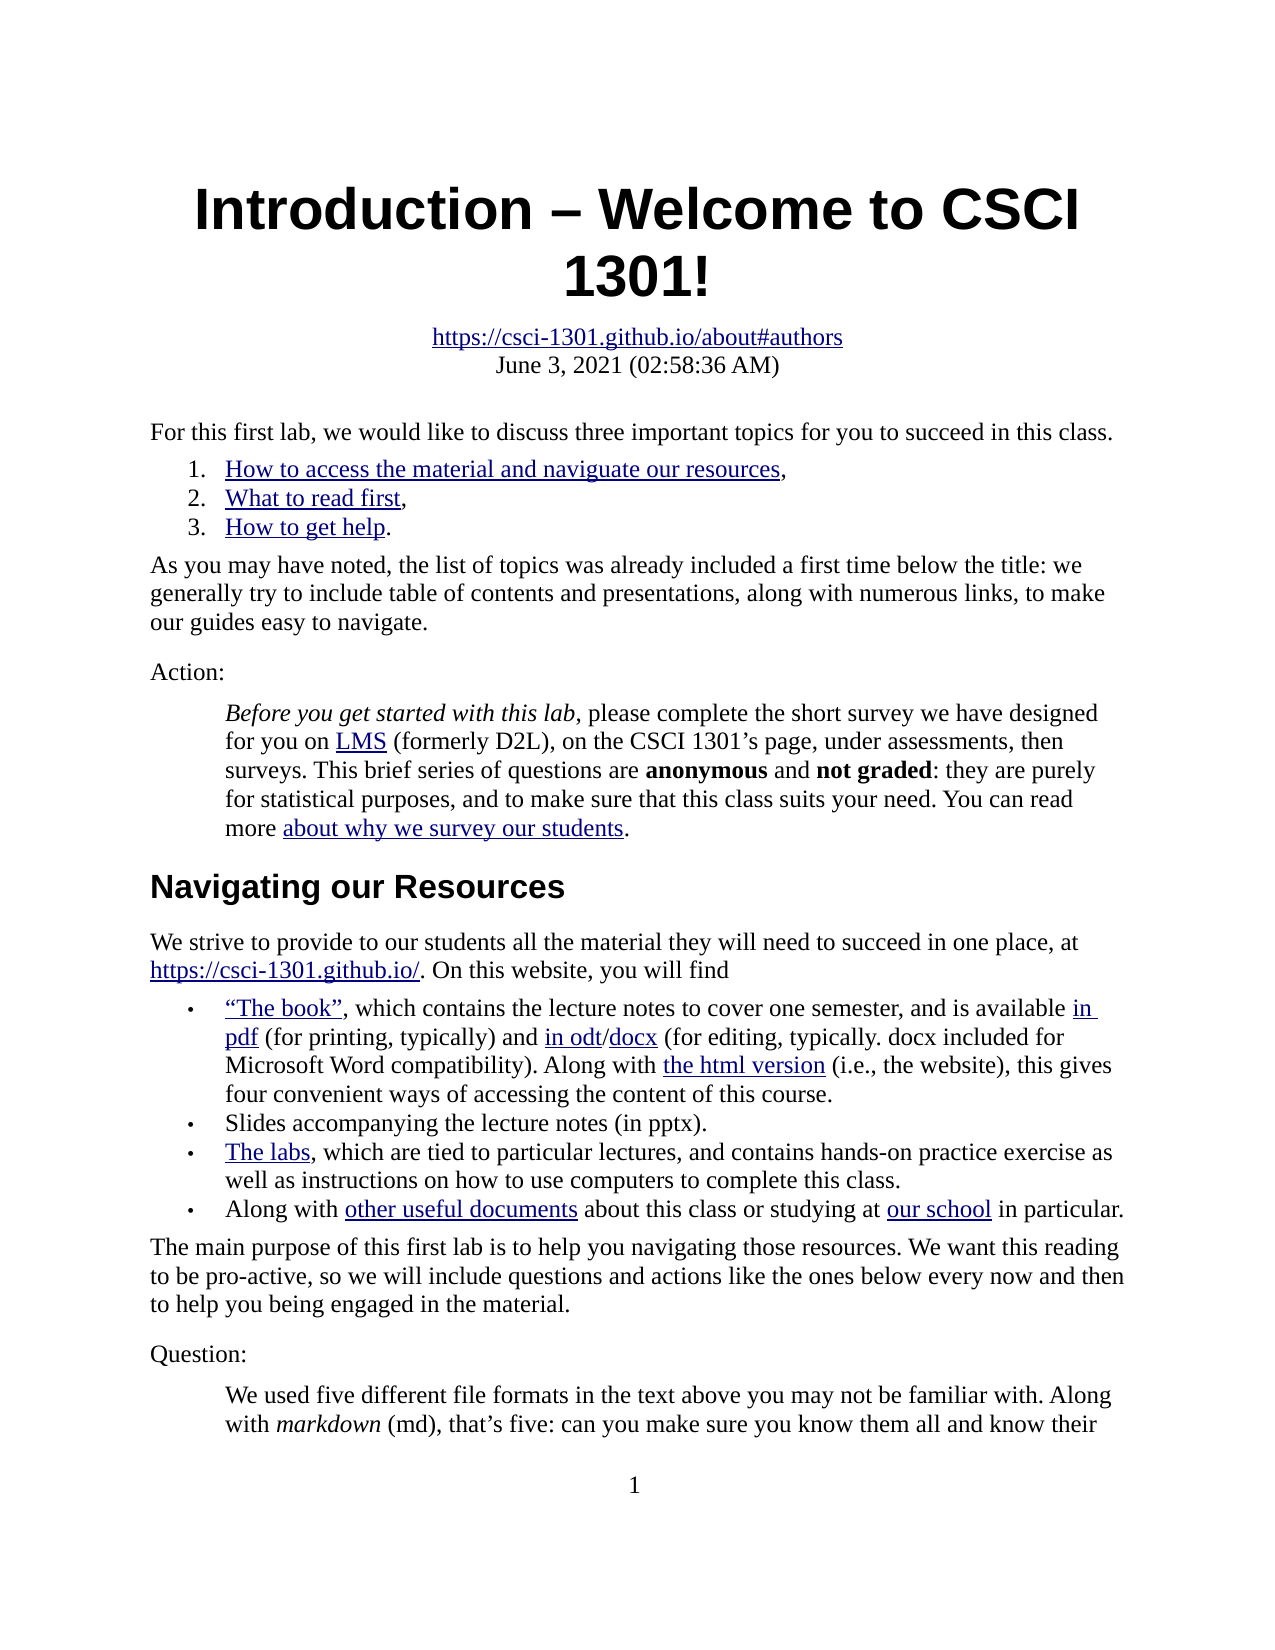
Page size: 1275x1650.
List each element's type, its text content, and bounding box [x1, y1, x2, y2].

text We strive to provide to our students all the material they will need to succeed in one place, at https://csci-1301.github.io/. On this website, you will find [150, 927, 1125, 984]
list The labs, which are tied to particular lectures, and contains hands-on practice exercise as well as instructions on how to use computers to complete this class. [187, 1137, 1125, 1194]
text https://csci-1301.github.io/about#authors [150, 322, 1125, 350]
title Introduction – Welcome to CSCI 1301! [150, 175, 1125, 309]
text For this first lab, we would like to discuss three important topics for you to succeed in this class. [150, 417, 1125, 446]
text The main purpose of this first lab is to help you navigating those resources. We want this reading to be pro-active, so we will include questions and actions like the ones below every now and then to help you being engaged in the material. [150, 1232, 1125, 1318]
list How to get help. [187, 512, 1125, 541]
text Action: [150, 657, 1125, 686]
text June 3, 2021 (02:58:36 AM) [150, 350, 1125, 379]
subtitle Navigating our Resources [150, 866, 1125, 905]
text Before you get started with this lab, please complete the short survey we have designed for you on LMS (formerly D2L), on the CSCI 1301’s page, under assessments, then surveys. This brief series of questions are anonymous and not graded: they are purely for statistical purposes, and to make sure that this class suits your need. You can read more about why we survey our students. [225, 698, 1125, 841]
text We used five different file formats in the text above you may not be familiar with. Along with markdown (md), that’s five: can you make sure you know them all and know their [225, 1380, 1125, 1437]
list Along with other useful documents about this class or studying at our school in particular. [187, 1194, 1125, 1223]
list “The book”, which contains the lecture notes to cover one semester, and is available in pdf (for printing, typically) and in odt/docx (for editing, typically. docx included for Microsoft Word compatibility). Along with the html version (i.e., the website), this gives four convenient ways of accessing the content of this course. [187, 993, 1125, 1108]
list How to access the material and naviguate our resources, [187, 454, 1125, 483]
text As you may have noted, the list of topics was already included a first time below the title: we generally try to include table of contents and presentations, along with numerous links, to make our guides easy to navigate. [150, 550, 1125, 636]
list Slides accompanying the lecture notes (in pptx). [187, 1108, 1125, 1137]
text Question: [150, 1339, 1125, 1368]
list What to read first, [187, 483, 1125, 512]
